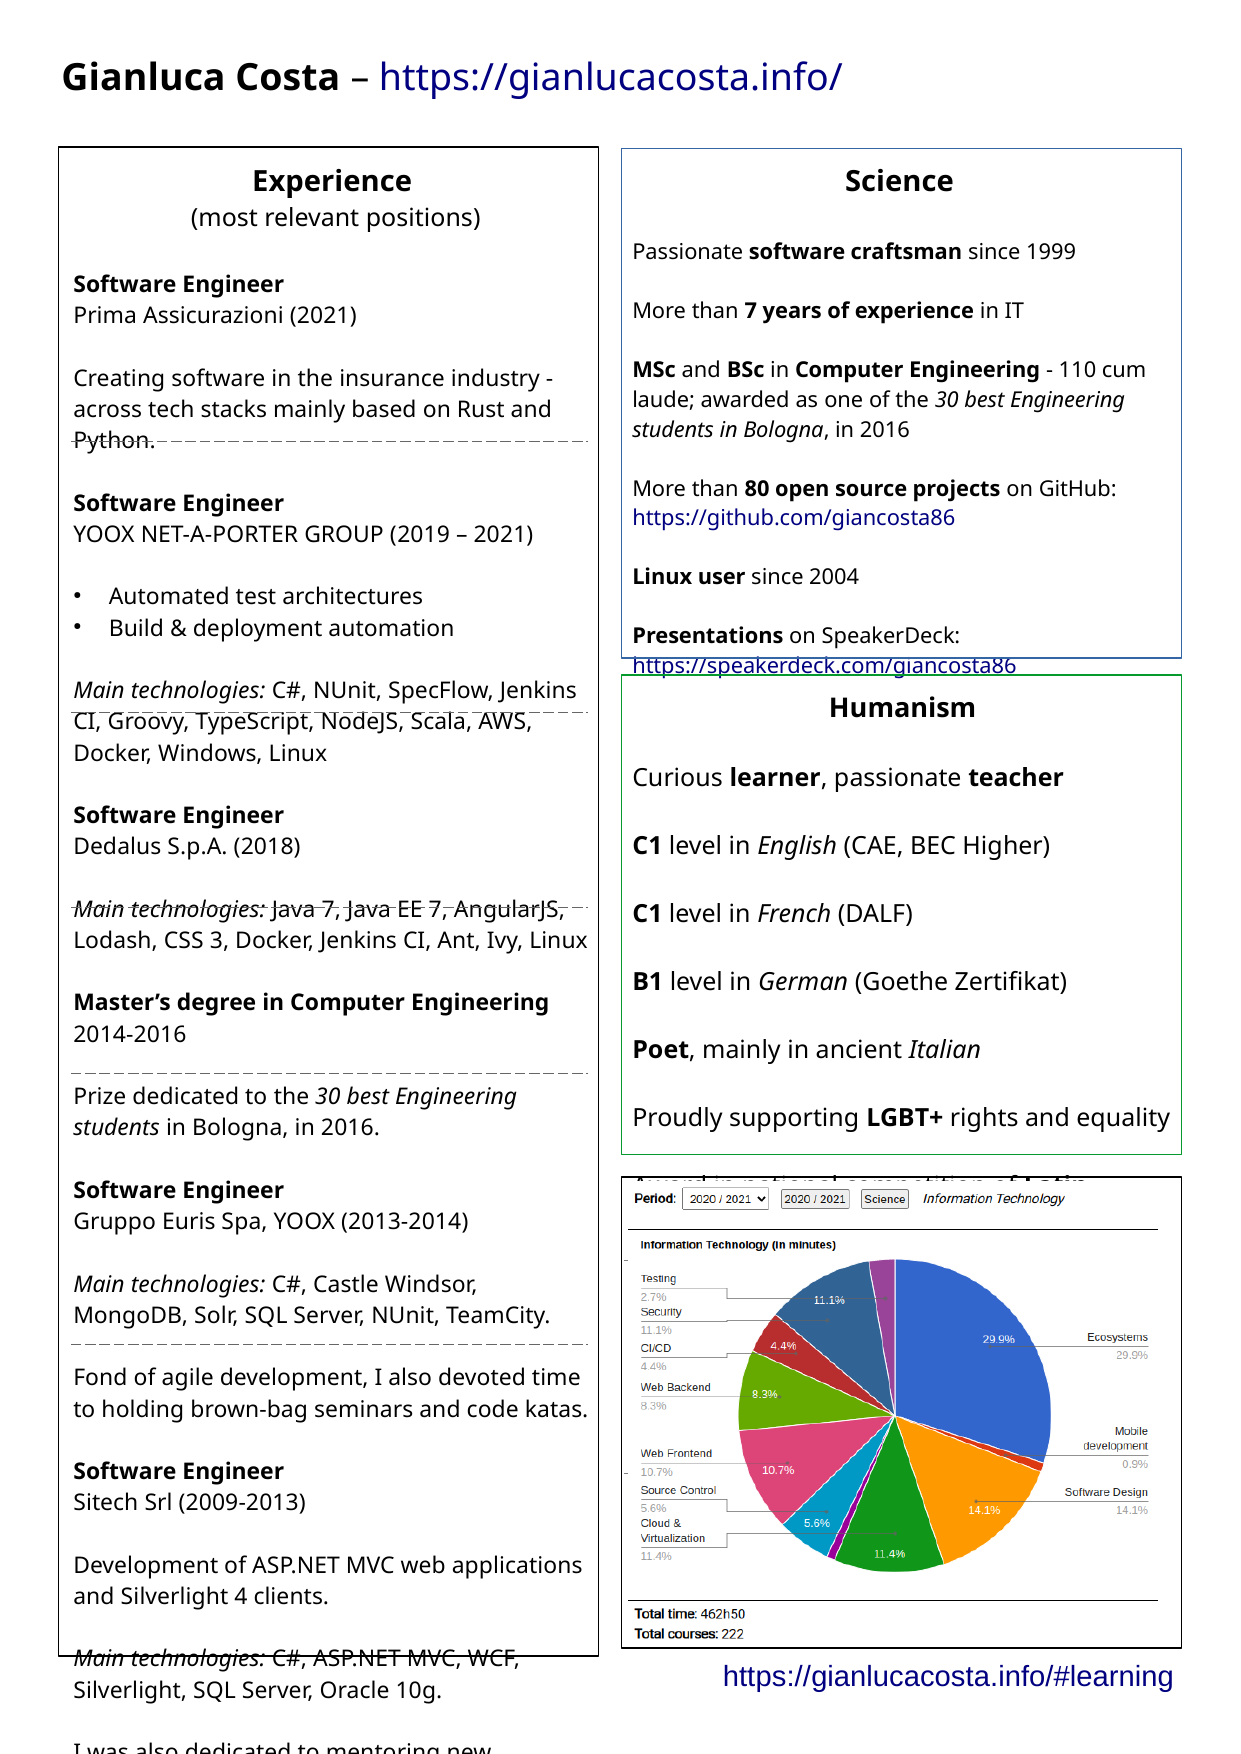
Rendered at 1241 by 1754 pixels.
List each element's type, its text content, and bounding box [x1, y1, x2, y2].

text_box Experience (most relevant positions) Software Engineer Prima Assicurazioni (2021) Creating software in the insurance industry - across tech stacks mainly based on Rust and Python. Software Engineer YOOX NET-A-PORTER GROUP (2019 – 2021) Automated test architectures Build & deployment automation Main technologies: C#, NUnit, SpecFlow, Jenkins CI, Groovy, TypeScript, NodeJS, Scala, AWS, Docker, Windows, Linux Software Engineer Dedalus S.p.A. (2018) Main technologies: Java 7, Java EE 7, AngularJS, Lodash, CSS 3, Docker, Jenkins CI, Ant, Ivy, Linux Master’s degree in Computer Engineering 2014-2016 Prize dedicated to the 30 best Engineering students in Bologna, in 2016. Software Engineer Gruppo Euris Spa, YOOX (2013-2014) Main technologies: C#, Castle Windsor, MongoDB, Solr, SQL Server, NUnit, TeamCity. Fond of agile development, I also devoted time to holding brown-bag seminars and code katas. Software Engineer Sitech Srl (2009-2013) Development of ASP.NET MVC web applications and Silverlight 4 clients. Main technologies: C#, ASP.NET MVC, WCF, Silverlight, SQL Server, Oracle 10g. I was also dedicated to mentoring new colleagues in C# and OOP. For more details, please visit my LinkedIn profile: https://www.linkedin.com/in/giancosta86/ [58, 155, 614, 1741]
text_box Humanism Curious learner, passionate teacher C1 level in English (CAE, BEC Higher) C1 level in French (DALF) B1 level in German (Goethe Zertifikat) Poet, mainly in ancient Italian Proudly supporting LGBT+ rights and equality Award in national competition of Latin translation, in 2003 [622, 681, 1181, 1154]
text_box Experience (most relevant positions) Software Engineer Prima Assicurazioni (2021) Creating software in the insurance industry - across tech stacks mainly based on Rust and Python. Software Engineer YOOX NET-A-PORTER GROUP (2019 – 2021) Automated test architectures Build & deployment automation Main technologies: C#, NUnit, SpecFlow, Jenkins CI, Groovy, TypeScript, NodeJS, Scala, AWS, Docker, Windows, Linux Software Engineer Dedalus S.p.A. (2018) Main technologies: Java 7, Java EE 7, AngularJS, Lodash, CSS 3, Docker, Jenkins CI, Ant, Ivy, Linux Master’s degree in Computer Engineering 2014-2016 Prize dedicated to the 30 best Engineering students in Bologna, in 2016. Software Engineer Gruppo Euris Spa, YOOX (2013-2014) Main technologies: C#, Castle Windsor, MongoDB, Solr, SQL Server, NUnit, TeamCity. Fond of agile development, I also devoted time to holding brown-bag seminars and code katas. Software Engineer Sitech Srl (2009-2013) Development of ASP.NET MVC web applications and Silverlight 4 clients. Main technologies: C#, ASP.NET MVC, WCF, Silverlight, SQL Server, Oracle 10g. I was also dedicated to mentoring new colleagues in C# and OOP. For more details, please visit my LinkedIn profile: https://www.linkedin.com/in/giancosta86/ [59, 155, 598, 1655]
picture [624, 1181, 1158, 1645]
text_box Gianluca Costa – https://gianlucacosta.info/ [46, 43, 930, 155]
text_box Humanism Curious learner, passionate teacher C1 level in English (CAE, BEC Higher) C1 level in French (DALF) B1 level in German (Goethe Zertifikat) Poet, mainly in ancient Italian Proudly supporting LGBT+ rights and equality Award in national competition of Latin translation, in 2003 [617, 681, 1188, 1251]
text_box Humanism Curious learner, passionate teacher C1 level in English (CAE, BEC Higher) C1 level in French (DALF) B1 level in German (Goethe Zertifikat) Poet, mainly in ancient Italian Proudly supporting LGBT+ rights and equality Award in national competition of Latin translation, in 2003 [622, 1178, 1181, 1251]
text_box https://gianlucacosta.info/#learning [708, 1652, 1201, 1701]
text_box Science Passionate software craftsman since 1999 More than 7 years of experience in IT MSc and BSc in Computer Engineering - 110 cum laude; awarded as one of the 30 best Engineering students in Bologna, in 2016 More than 80 open source projects on GitHub: https://github.com/giancosta86 Linux user since 2004 Presentations on SpeakerDeck: https://speakerdeck.com/giancosta86 [622, 152, 1181, 657]
